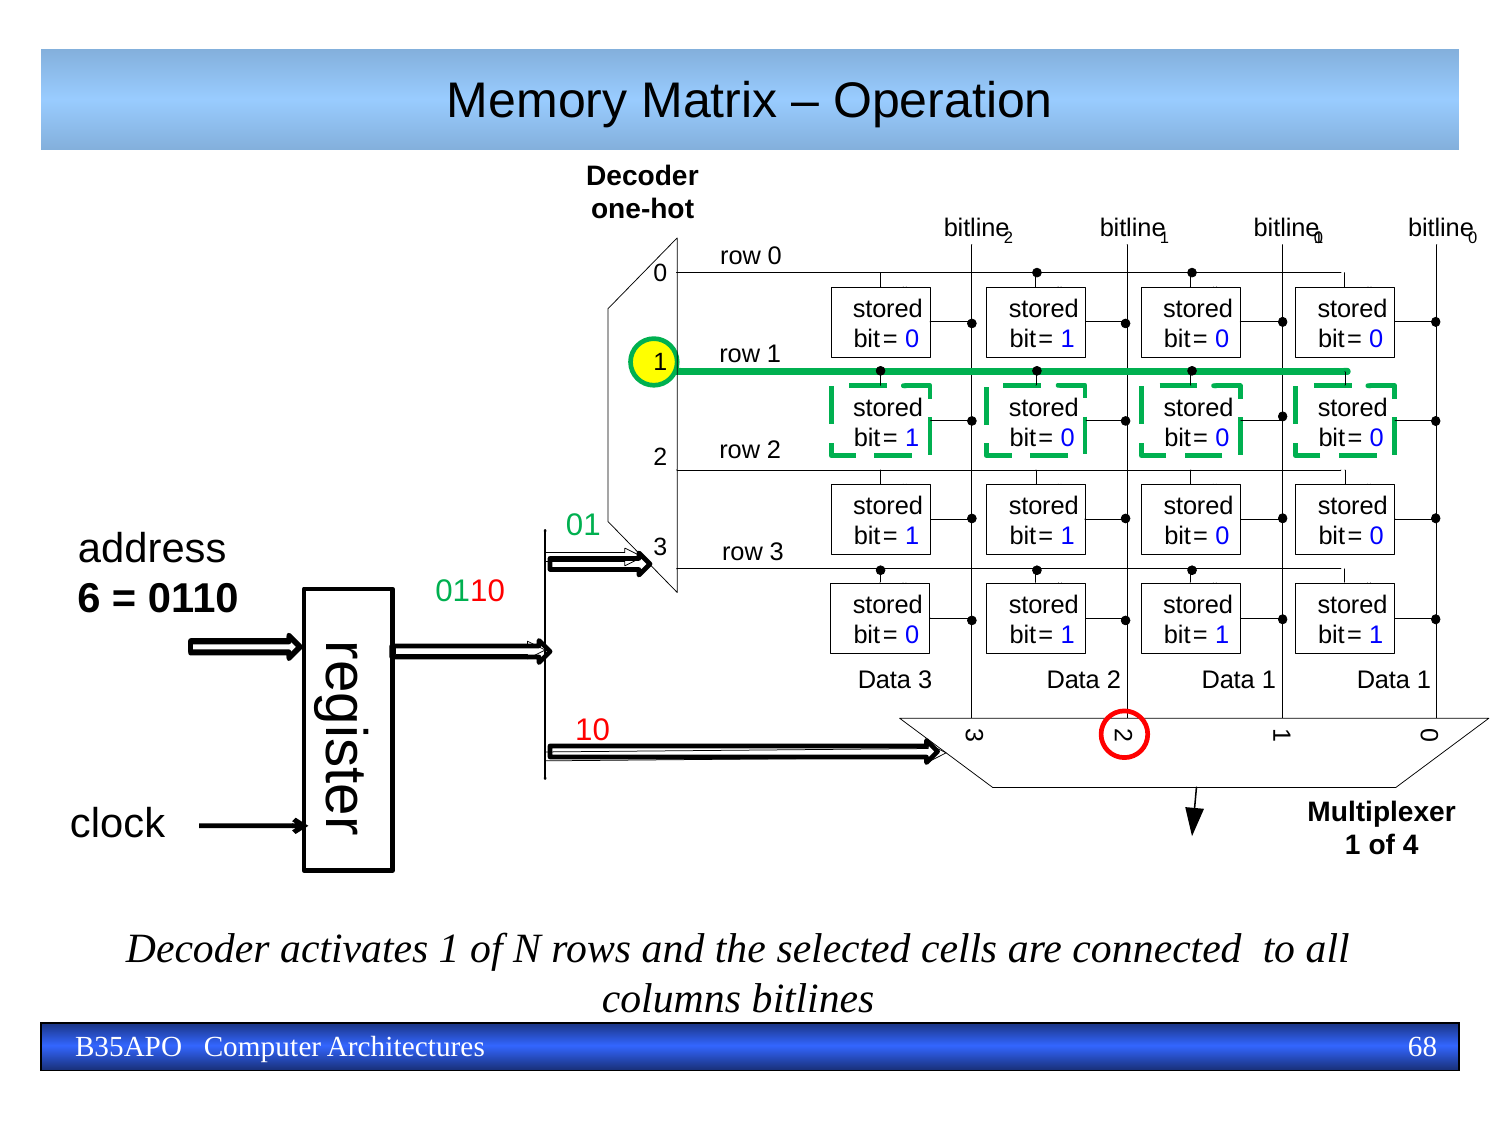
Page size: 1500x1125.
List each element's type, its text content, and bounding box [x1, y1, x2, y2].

text_box address 6 = 0110 [62, 513, 254, 628]
text_box Decoder activates 1 of N rows and the selected cells are connected to all columns bitlines [37, 913, 1440, 1079]
title Memory Matrix – Operation [41, 49, 1459, 150]
picture [391, 149, 1493, 879]
text_box clock [55, 787, 181, 853]
picture [395, 647, 546, 656]
text_box register [306, 626, 391, 851]
